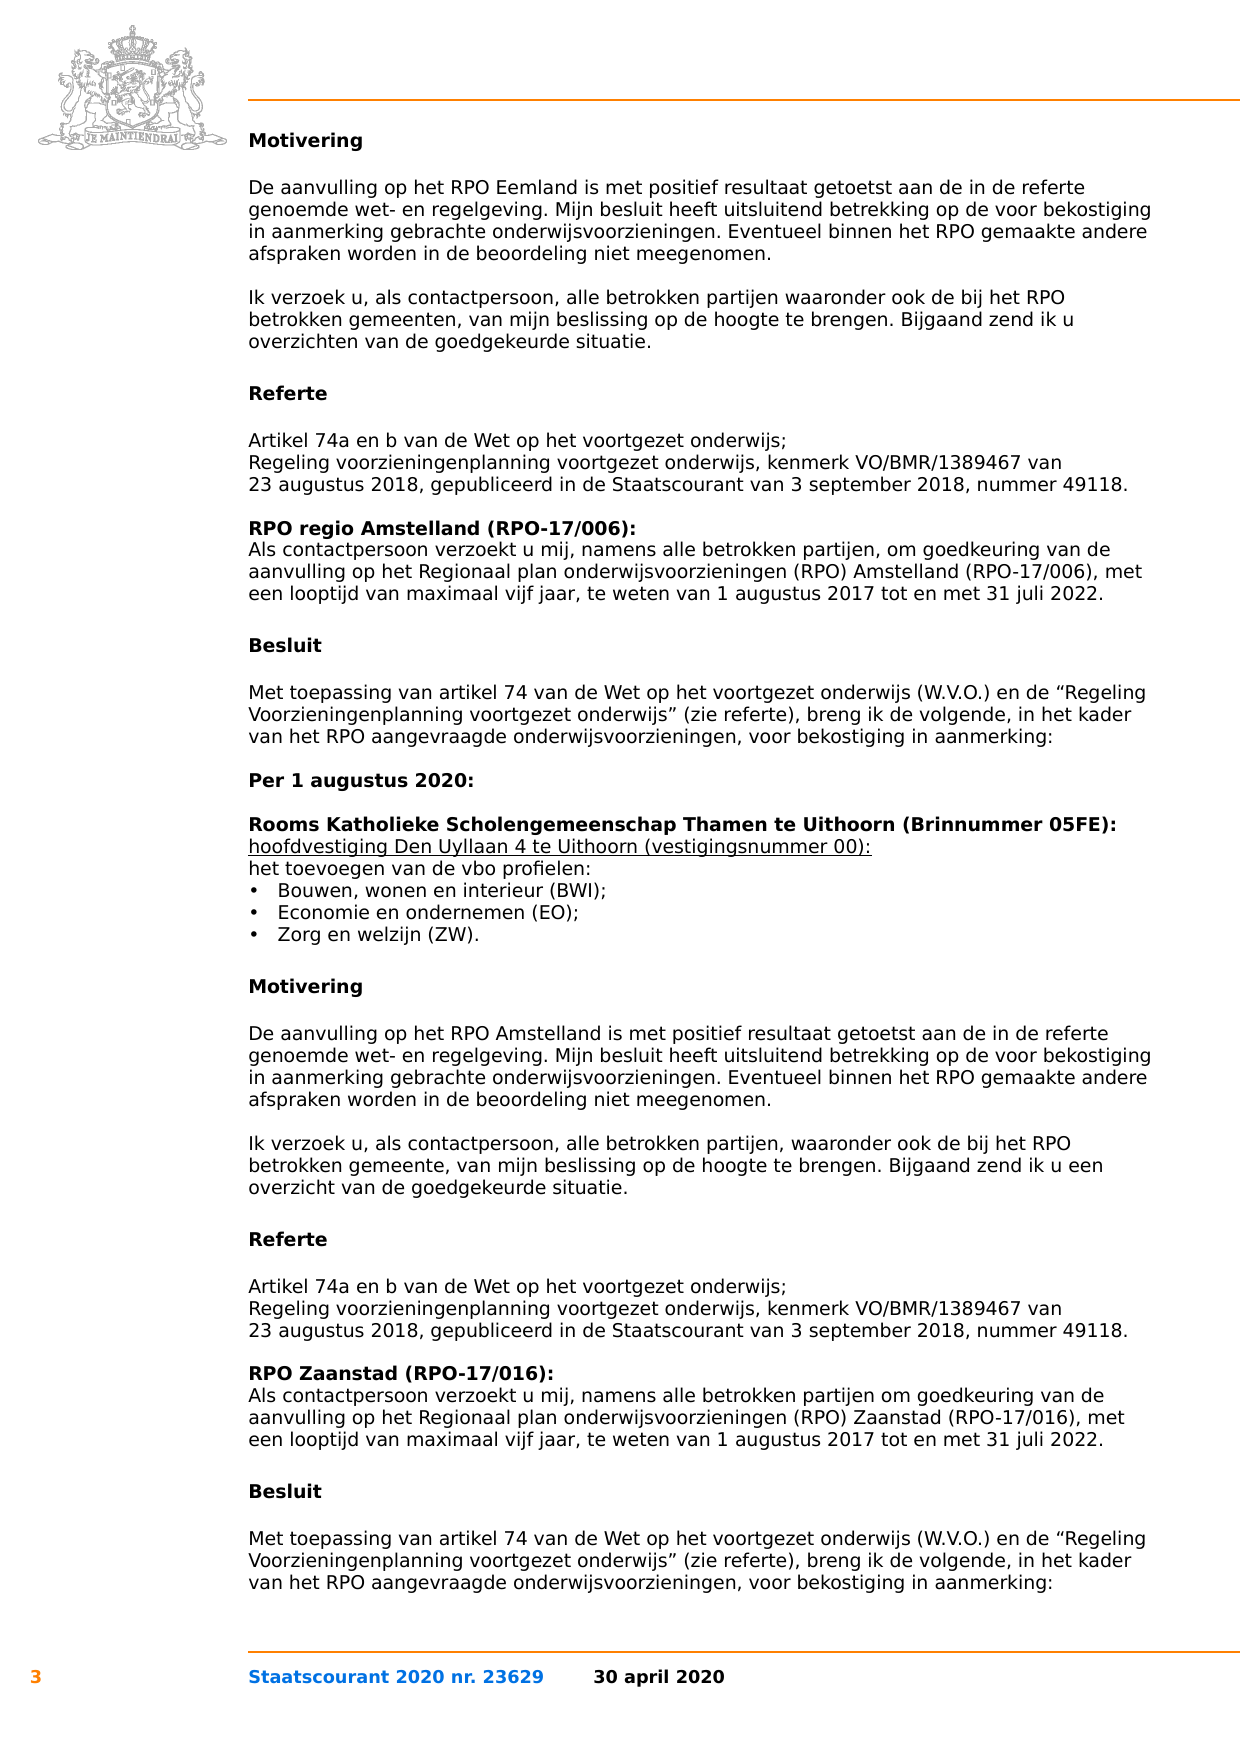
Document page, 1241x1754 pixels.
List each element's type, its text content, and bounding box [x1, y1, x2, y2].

text het toevoegen van de vbo profielen: [248, 858, 1163, 880]
text Regeling voorzieningenplanning voortgezet onderwijs, kenmerk VO/BMR/1389467 van 23 augustus 2018, gepubliceerd in de Staatscourant van 3 september 2018, nummer 49118. [248, 1297, 1163, 1341]
text • Economie en ondernemen (EO); [248, 902, 1163, 924]
text Als contactpersoon verzoekt u mij, namens alle betrokken partijen, om goedkeuring van de aanvulling op het Regionaal plan onderwijsvoorzieningen (RPO) Amstelland (RPO-17/006), met een looptijd van maximaal vijf jaar, te weten van 1 augustus 2017 tot en met 31 juli 2022. [248, 539, 1163, 605]
text Ik verzoek u, als contactpersoon, alle betrokken partijen waaronder ook de bij het RPO betrokken gemeenten, van mijn beslissing op de hoogte te brengen. Bijgaand zend ik u overzichten van de goedgekeurde situatie. [248, 287, 1163, 353]
text Ik verzoek u, als contactpersoon, alle betrokken partijen, waaronder ook de bij het RPO betrokken gemeente, van mijn beslissing op de hoogte te brengen. Bijgaand zend ik u een overzicht van de goedgekeurde situatie. [248, 1133, 1163, 1198]
text • Zorg en welzijn (ZW). [248, 924, 1163, 946]
text De aanvulling op het RPO Eemland is met positief resultaat getoetst aan de in de referte genoemde wet- en regelgeving. Mijn besluit heeft uitsluitend betrekking op de voor bekostiging in aanmerking gebrachte onderwijsvoorzieningen. Eventueel binnen het RPO gemaakte andere afspraken worden in de beoordeling niet meegenomen. [248, 177, 1163, 265]
text hoofdvestiging Den Uyllaan 4 te Uithoorn (vestigingsnummer 00): [248, 836, 1163, 858]
subtitle Besluit [248, 635, 1163, 657]
text • Bouwen, wonen en interieur (BWI); [248, 880, 1163, 902]
text Regeling voorzieningenplanning voortgezet onderwijs, kenmerk VO/BMR/1389467 van 23 augustus 2018, gepubliceerd in de Staatscourant van 3 september 2018, nummer 49118. [248, 452, 1163, 496]
text Per 1 augustus 2020: [248, 770, 1163, 792]
text Rooms Katholieke Scholengemeenschap Thamen te Uithoorn (Brinnummer 05FE): [248, 814, 1163, 836]
text Met toepassing van artikel 74 van de Wet op het voortgezet onderwijs (W.V.O.) en de “Regeling Voorzieningenplanning voortgezet onderwijs” (zie referte), breng ik de volgende, in het kader van het RPO aangevraagde onderwijsvoorzieningen, voor bekostiging in aanmerking: [248, 1528, 1163, 1594]
text Met toepassing van artikel 74 van de Wet op het voortgezet onderwijs (W.V.O.) en de “Regeling Voorzieningenplanning voortgezet onderwijs” (zie referte), breng ik de volgende, in het kader van het RPO aangevraagde onderwijsvoorzieningen, voor bekostiging in aanmerking: [248, 682, 1163, 748]
text Als contactpersoon verzoekt u mij, namens alle betrokken partijen om goedkeuring van de aanvulling op het Regionaal plan onderwijsvoorzieningen (RPO) Zaanstad (RPO-17/016), met een looptijd van maximaal vijf jaar, te weten van 1 augustus 2017 tot en met 31 juli 2022. [248, 1385, 1163, 1451]
subtitle Referte [248, 1228, 1163, 1251]
subtitle Referte [248, 383, 1163, 404]
text Artikel 74a en b van de Wet op het voortgezet onderwijs; [248, 1276, 1163, 1297]
text De aanvulling op het RPO Amstelland is met positief resultaat getoetst aan de in de referte genoemde wet- en regelgeving. Mijn besluit heeft uitsluitend betrekking op de voor bekostiging in aanmerking gebrachte onderwijsvoorzieningen. Eventueel binnen het RPO gemaakte andere afspraken worden in de beoordeling niet meegenomen. [248, 1023, 1163, 1111]
text RPO Zaanstad (RPO-17/016): [248, 1363, 1163, 1385]
subtitle Motivering [248, 976, 1163, 998]
subtitle Motivering [248, 130, 1163, 152]
text RPO regio Amstelland (RPO-17/006): [248, 517, 1163, 539]
subtitle Besluit [248, 1481, 1163, 1503]
text Artikel 74a en b van de Wet op het voortgezet onderwijs; [248, 429, 1163, 452]
picture [38, 25, 227, 150]
